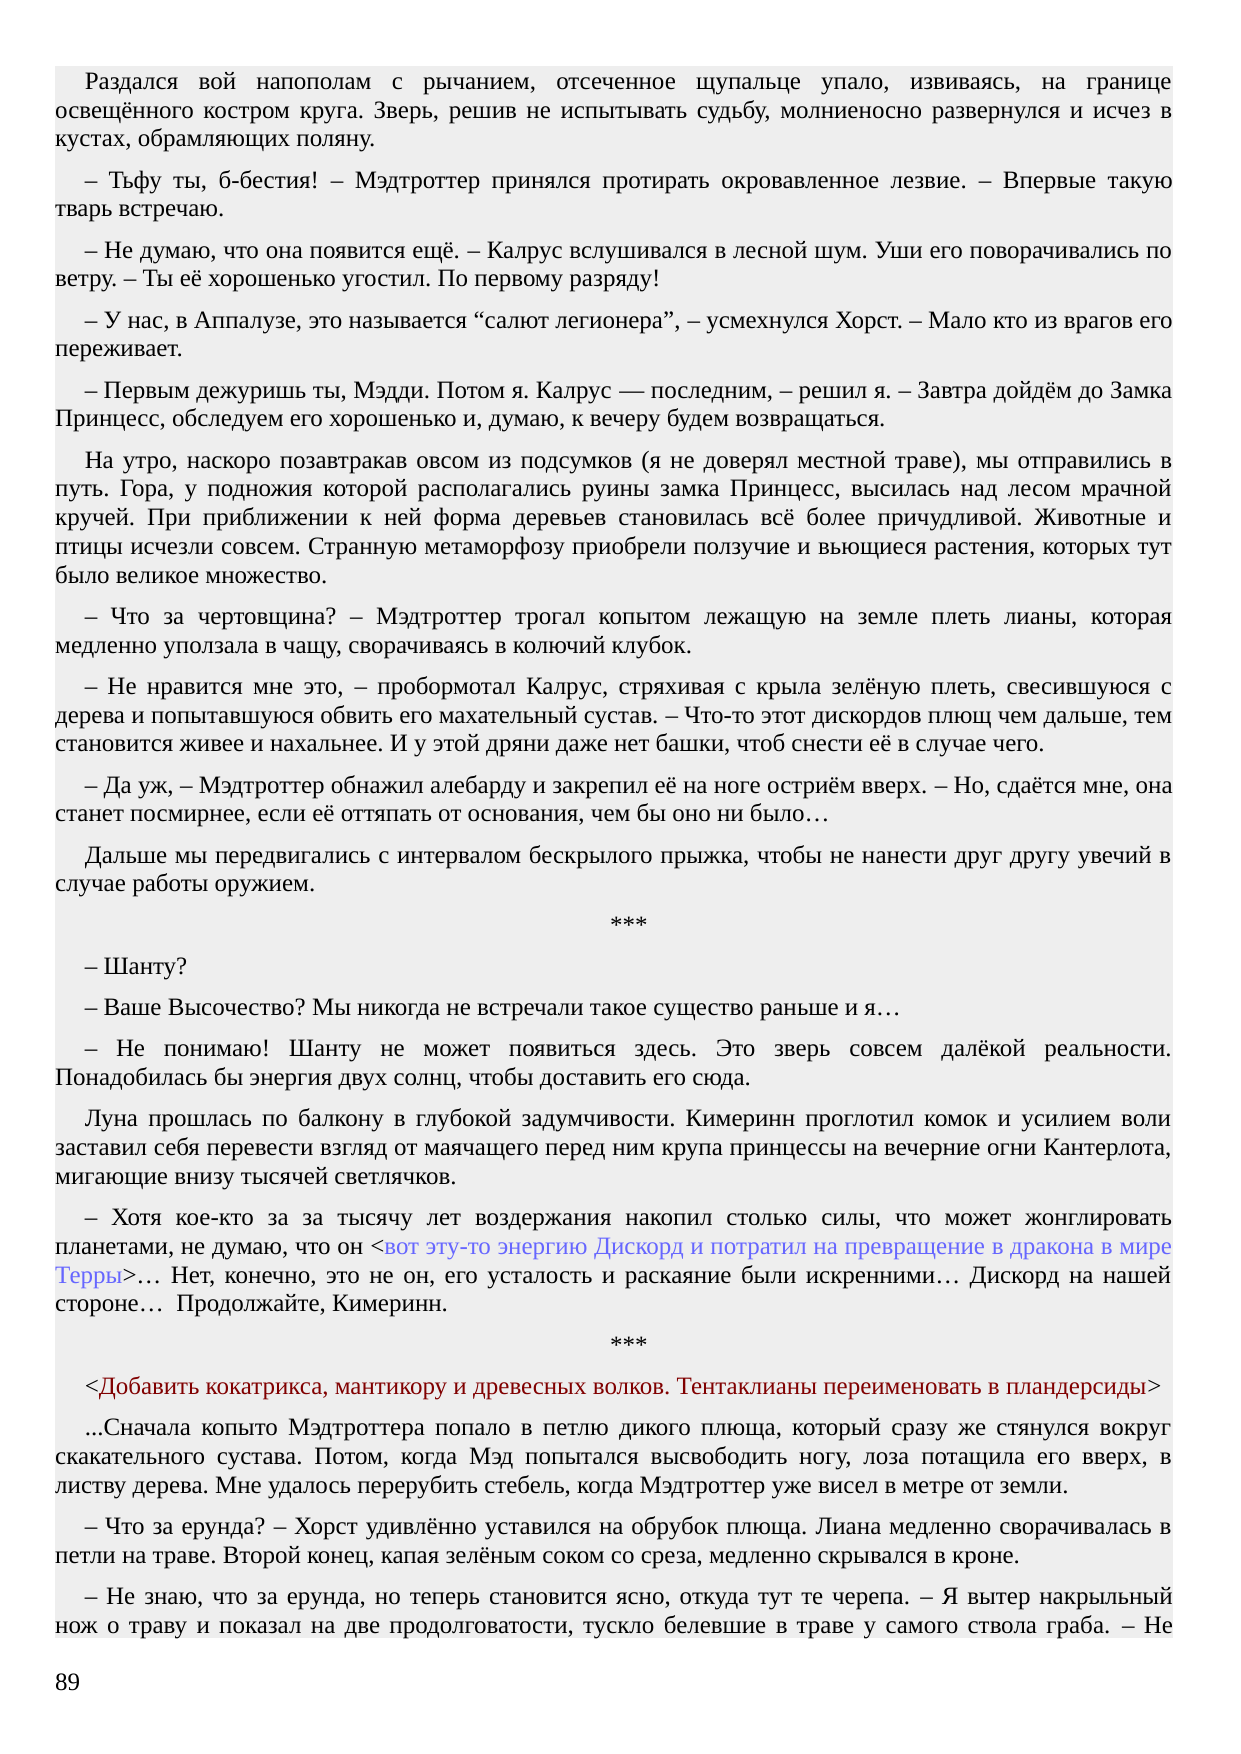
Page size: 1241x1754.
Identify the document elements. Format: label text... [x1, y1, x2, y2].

text – Шанту? [55, 951, 1173, 980]
text – Хотя кое-кто за за тысячу лет воздержания накопил столько силы, что может жонглировать планетами, не думаю, что он <вот эту-то энергию Дискорд и потратил на превращение в дракона в мире Терры>… Нет, конечно, это не он, его усталость и раскаяние были искренними… Дискорд на нашей стороне… Продолжайте, Кимеринн. [55, 1202, 1173, 1317]
text Луна прошлась по балкону в глубокой задумчивости. Кимеринн проглотил комок и усилием воли заставил себя перевести взгляд от маячащего перед ним крупа принцессы на вечерние огни Кантерлота, мигающие внизу тысячей светлячков. [55, 1103, 1173, 1190]
text На утро, наскоро позавтракав овсом из подсумков (я не доверял местной траве), мы отправились в путь. Гора, у подножия которой располагались руины замка Принцесс, высилась над лесом мрачной кручей. При приближении к ней форма деревьев становилась всё более причудливой. Животные и птицы исчезли совсем. Странную метаморфозу приобрели ползучие и вьющиеся растения, которых тут было великое множество. [55, 445, 1173, 588]
text – Ваше Высочество? Мы никогда не встречали такое существо раньше и я… [55, 992, 1173, 1021]
text *** [55, 1330, 1173, 1358]
text <Добавить кокатрикса, мантикору и древесных волков. Тентаклианы переименовать в пландерсиды> [55, 1371, 1173, 1400]
text Дальше мы передвигались с интервалом бескрылого прыжка, чтобы не нанести друг другу увечий в случае работы оружием. [55, 840, 1173, 897]
text *** [55, 910, 1173, 938]
text – Что за чертовщина? – Мэдтроттер трогал копытом лежащую на земле плеть лианы, которая медленно уползала в чащу, сворачиваясь в колючий клубок. [55, 601, 1173, 658]
text – Первым дежуришь ты, Мэдди. Потом я. Калрус — последним, – решил я. – Завтра дойдём до Замка Принцесс, обследуем его хорошенько и, думаю, к вечеру будем возвращаться. [55, 375, 1173, 432]
text – Не нравится мне это, – пробормотал Калрус, стряхивая с крыла зелёную плеть, свесившуюся с дерева и попытавшуюся обвить его махательный сустав. – Что-то этот дискордов плющ чем дальше, тем становится живее и нахальнее. И у этой дряни даже нет башки, чтоб снести её в случае чего. [55, 671, 1173, 757]
text – Да уж, – Мэдтроттер обнажил алебарду и закрепил её на ноге остриём вверх. – Но, сдаётся мне, она станет посмирнее, если её оттяпать от основания, чем бы оно ни было… [55, 770, 1173, 827]
text – Не знаю, что за ерунда, но теперь становится ясно, откуда тут те черепа. – Я вытер накрыльный нож о траву и показал на две продолговатости, тускло белевшие в траве у самого ствола граба. – Не [55, 1581, 1173, 1638]
text – Не думаю, что она появится ещё. – Калрус вслушивался в лесной шум. Уши его поворачивались по ветру. – Ты её хорошенько угостил. По первому разряду! [55, 235, 1173, 292]
text ...Сначала копыто Мэдтроттера попало в петлю дикого плюща, который сразу же стянулся вокруг скакательного сустава. Потом, когда Мэд попытался высвободить ногу, лоза потащила его вверх, в листву дерева. Мне удалось перерубить стебель, когда Мэдтроттер уже висел в метре от земли. [55, 1412, 1173, 1498]
text – Что за ерунда? – Хорст удивлённо уставился на обрубок плюща. Лиана медленно сворачивалась в петли на траве. Второй конец, капая зелёным соком со среза, медленно скрывался в кроне. [55, 1511, 1173, 1568]
text – Тьфу ты, б-бестия! – Мэдтроттер принялся протирать окровавленное лезвие. – Впервые такую тварь встречаю. [55, 165, 1173, 222]
text – У нас, в Аппалузе, это называется “салют легионера”, – усмехнулся Хорст. – Мало кто из врагов его переживает. [55, 305, 1173, 362]
text Раздался вой напополам с рычанием, отсеченное щупальце упало, извиваясь, на границе освещённого костром круга. Зверь, решив не испытывать судьбу, молниеносно развернулся и исчез в кустах, обрамляющих поляну. [55, 66, 1173, 152]
text – Не понимаю! Шанту не может появиться здесь. Это зверь совсем далёкой реальности. Понадобилась бы энергия двух солнц, чтобы доставить его сюда. [55, 1033, 1173, 1091]
